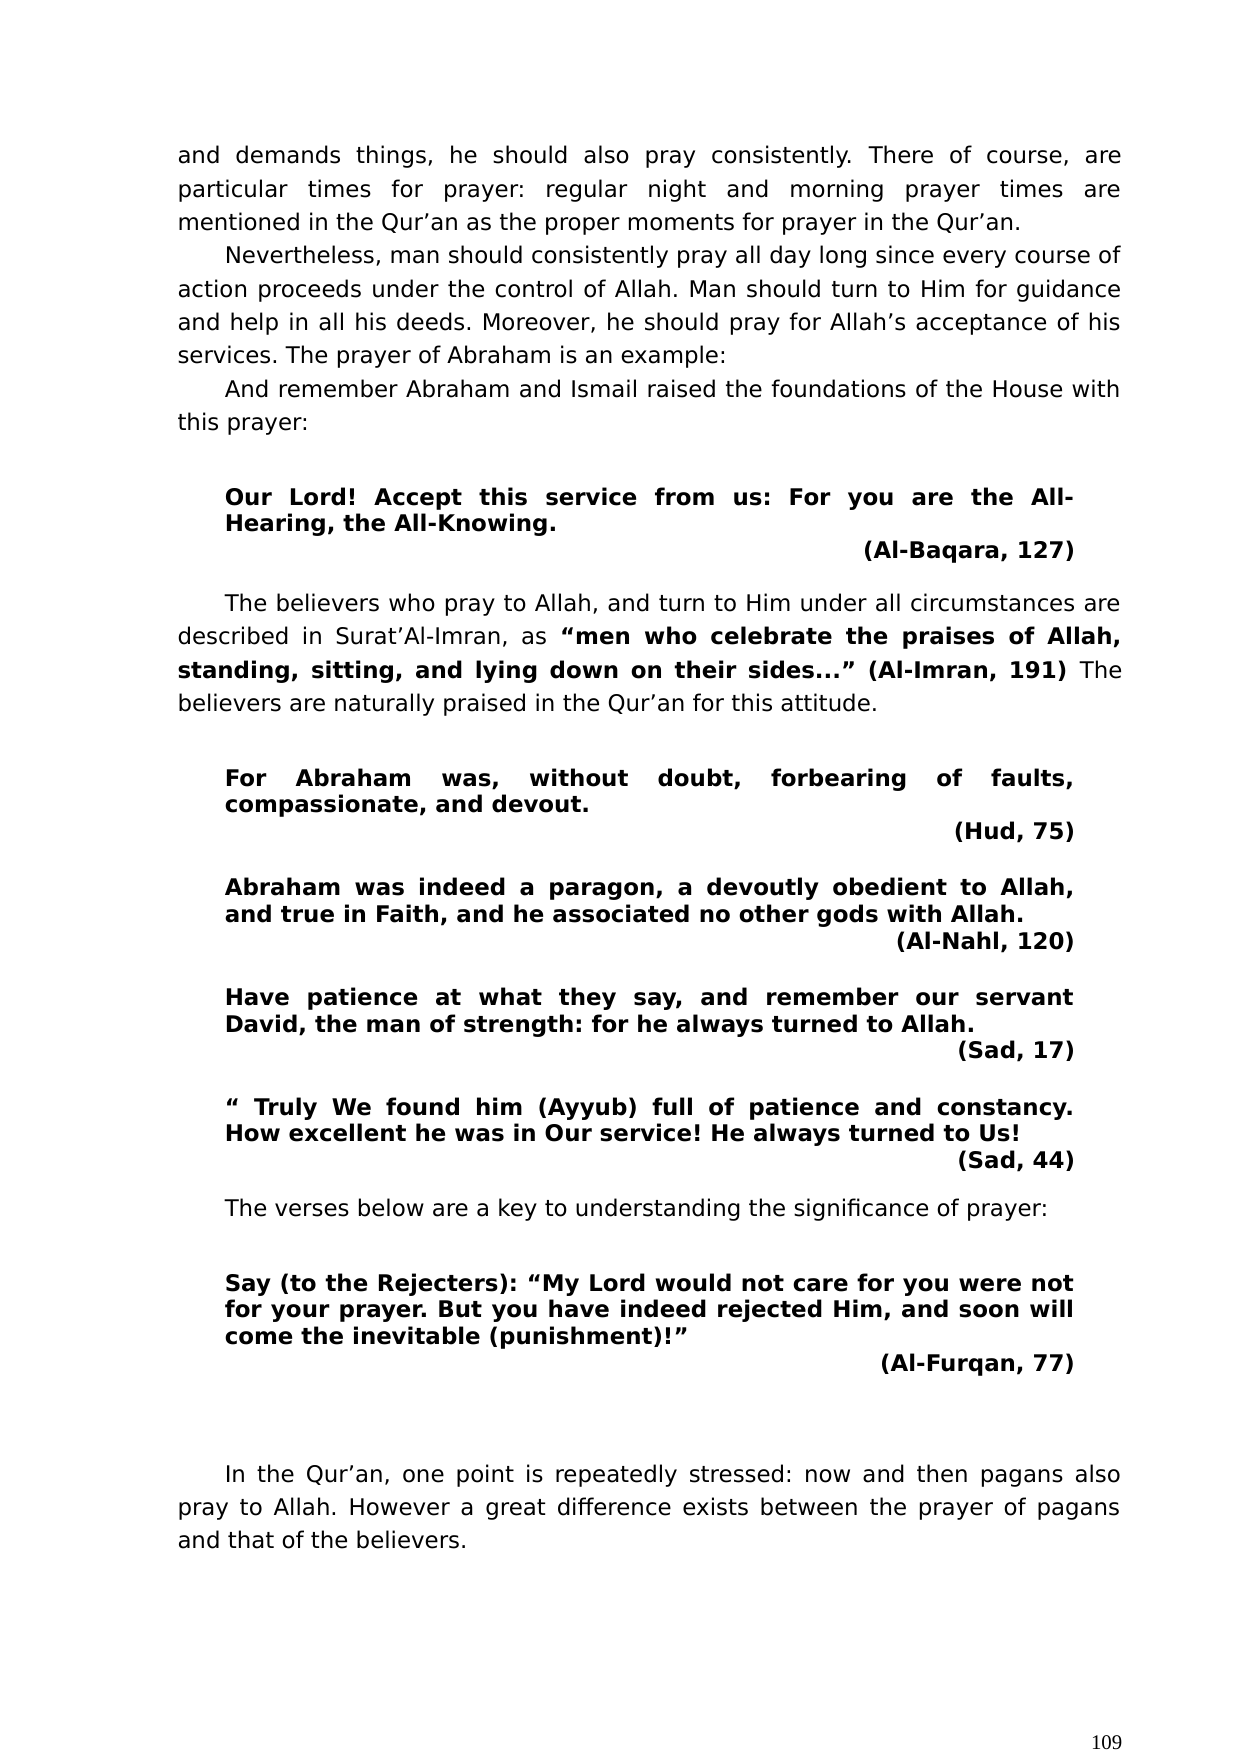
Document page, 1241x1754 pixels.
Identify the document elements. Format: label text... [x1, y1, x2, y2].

text Our Lord! Accept this service from us: For you are the All-Hearing, the All-knowing. [224, 484, 1075, 537]
text The believers who pray to Allah, and turn to Him under all circumstances are described in Surat’Al-Imran, as “men who celebrate the praises of Allah, standing, sitting, and lying down on their sides...” (Al-Imran, 191) the believers are naturally praised in the Qur’an for this attitude. [177, 583, 1122, 717]
text And remember Abraham and Ismail raised the foundations of the House with this prayer: [177, 369, 1122, 436]
text Nevertheless, man should consistently pray all day long since every course of action proceeds under the control of Allah. Man should turn to Him for guidance and help in all his deeds. Moreover, he should pray for Allah’s acceptance of his services. The prayer of Abraham is an example: [177, 236, 1122, 369]
text (Sad, 17) [224, 1037, 1075, 1064]
text and demands things, he should also pray consistently. there of course, are particular times for prayer: regular night and morning prayer times are mentioned in the Qur’an as the proper moments for prayer in the Qur’an. [177, 136, 1122, 236]
text (Al-Nahl, 120) [224, 928, 1075, 954]
text (Sad, 44) [224, 1147, 1075, 1174]
text (Al-Furqan, 77) [224, 1350, 1075, 1377]
text In the Qur’an, one point is repeatedly stressed: now and then pagans also pray to Allah. However a great difference exists between the prayer of pagans and that of the believers. [177, 1454, 1122, 1554]
text “ Truly We found him (Ayyub) full of patience and constancy. How excellent he was in Our service! He always turned to Us! [224, 1094, 1075, 1147]
text (Hud, 75) [224, 818, 1075, 845]
text Say (to the Rejecters): “My Lord would not care for you were not for your prayer. But you have indeed rejected Him, and soon will come the inevitable (punishment)!” [224, 1270, 1075, 1350]
text (Al-Baqara, 127) [224, 537, 1075, 564]
text For Abraham was, without doubt, forbearing of faults, compassionate, and devout. [224, 765, 1075, 818]
text The verses below are a key to understanding the significance of prayer: [177, 1188, 1122, 1222]
text Abraham was indeed a paragon, a devoutly obedient to Allah, and true in Faith, and he associated no other gods with Allah. [224, 874, 1075, 928]
text Have patience at what they say, and remember our servant David, the man of strength: for he always turned to Allah. [224, 984, 1075, 1037]
